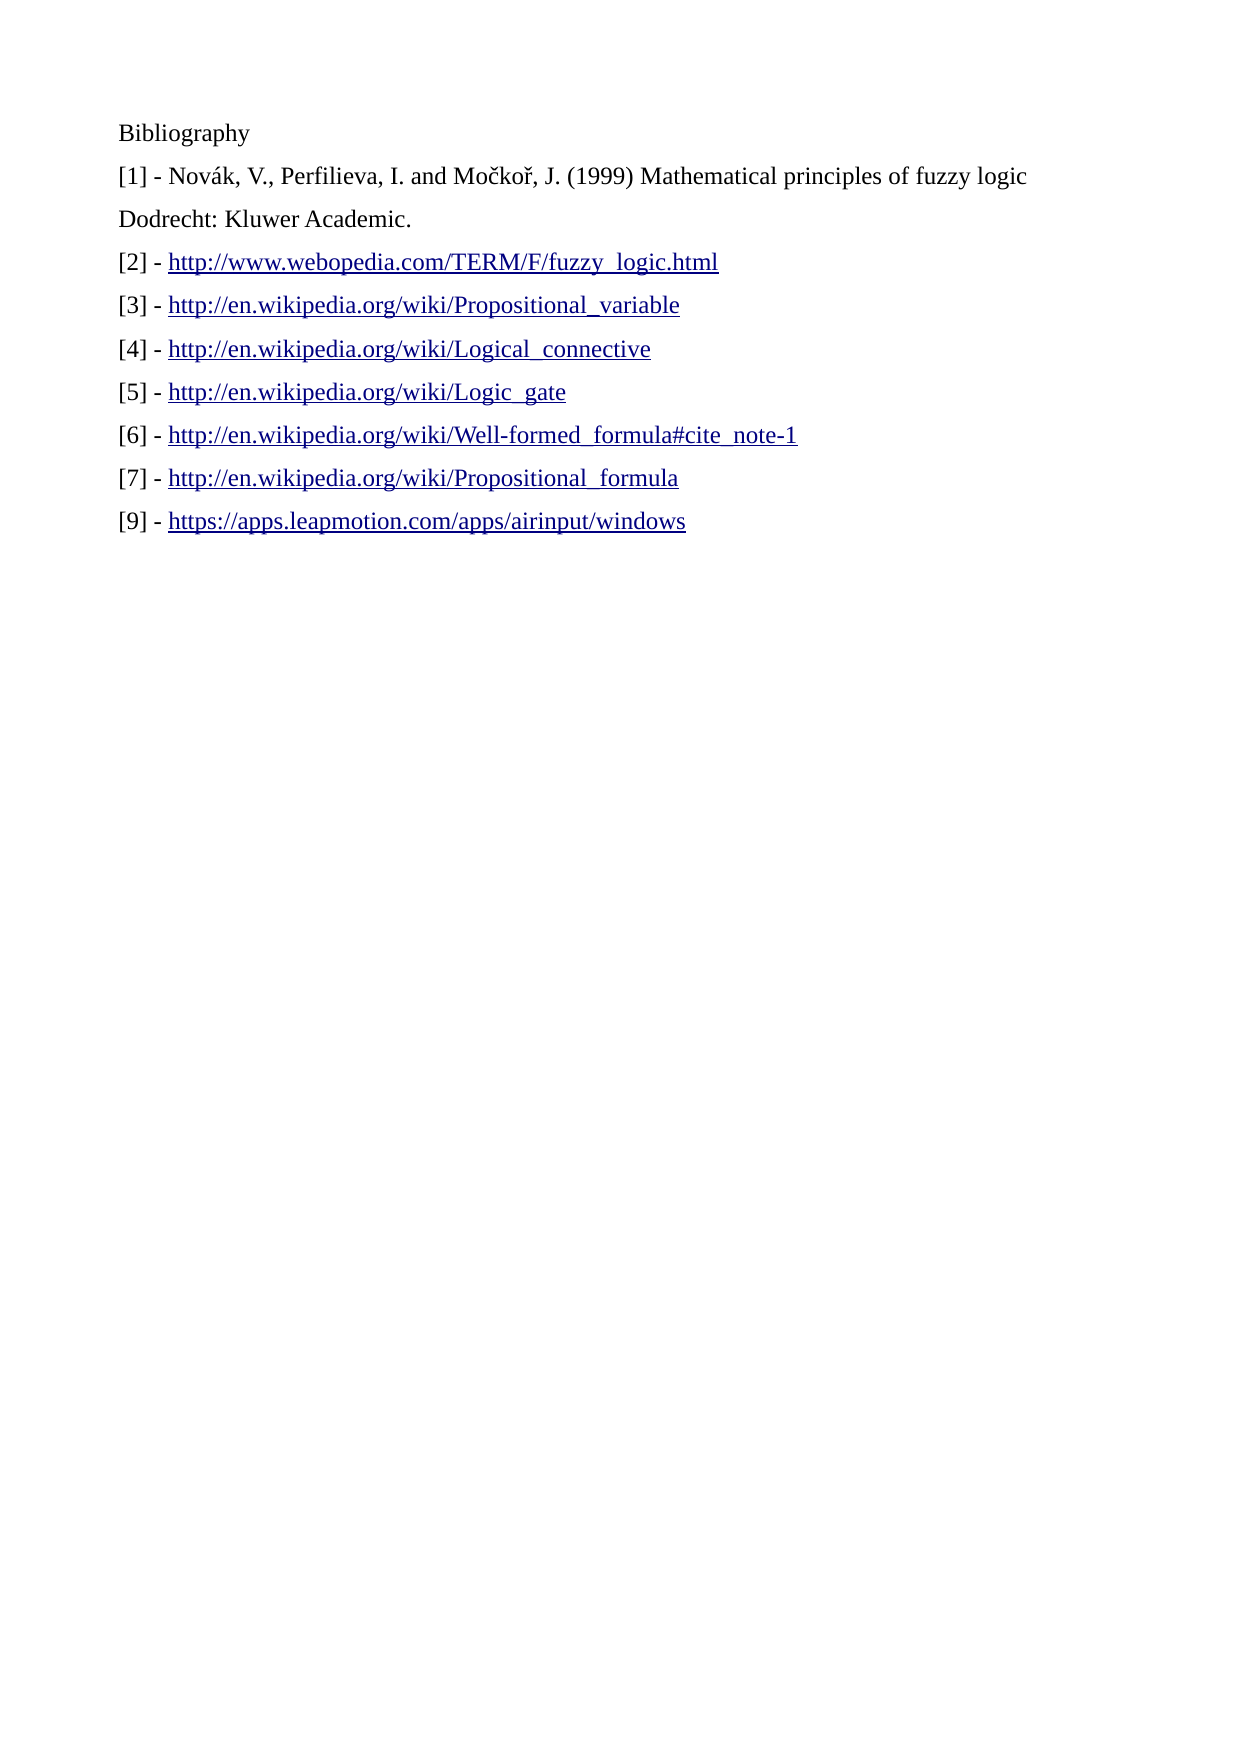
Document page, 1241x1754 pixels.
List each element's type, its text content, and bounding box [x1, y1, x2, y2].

text [3] - http://en.wikipedia.org/wiki/Propositional_variable [118, 291, 1122, 319]
text [7] - http://en.wikipedia.org/wiki/Propositional_formula [118, 463, 1122, 492]
text [4] - http://en.wikipedia.org/wiki/Logical_connective [118, 334, 1122, 362]
text [1] - Novák, V., Perfilieva, I. and Močkoř, J. (1999) Mathematical principles of fuzzy logic Dodrecht: Kluwer Academic. [118, 161, 1122, 233]
text [9] - https://apps.leapmotion.com/apps/airinput/windows [118, 506, 1122, 535]
text [6] - http://en.wikipedia.org/wiki/Well-formed_formula#cite_note-1 [118, 420, 1122, 449]
text [2] - http://www.webopedia.com/TERM/F/fuzzy_logic.html [118, 247, 1122, 276]
text Bibliography [118, 118, 1122, 147]
text [5] - http://en.wikipedia.org/wiki/Logic_gate [118, 377, 1122, 406]
